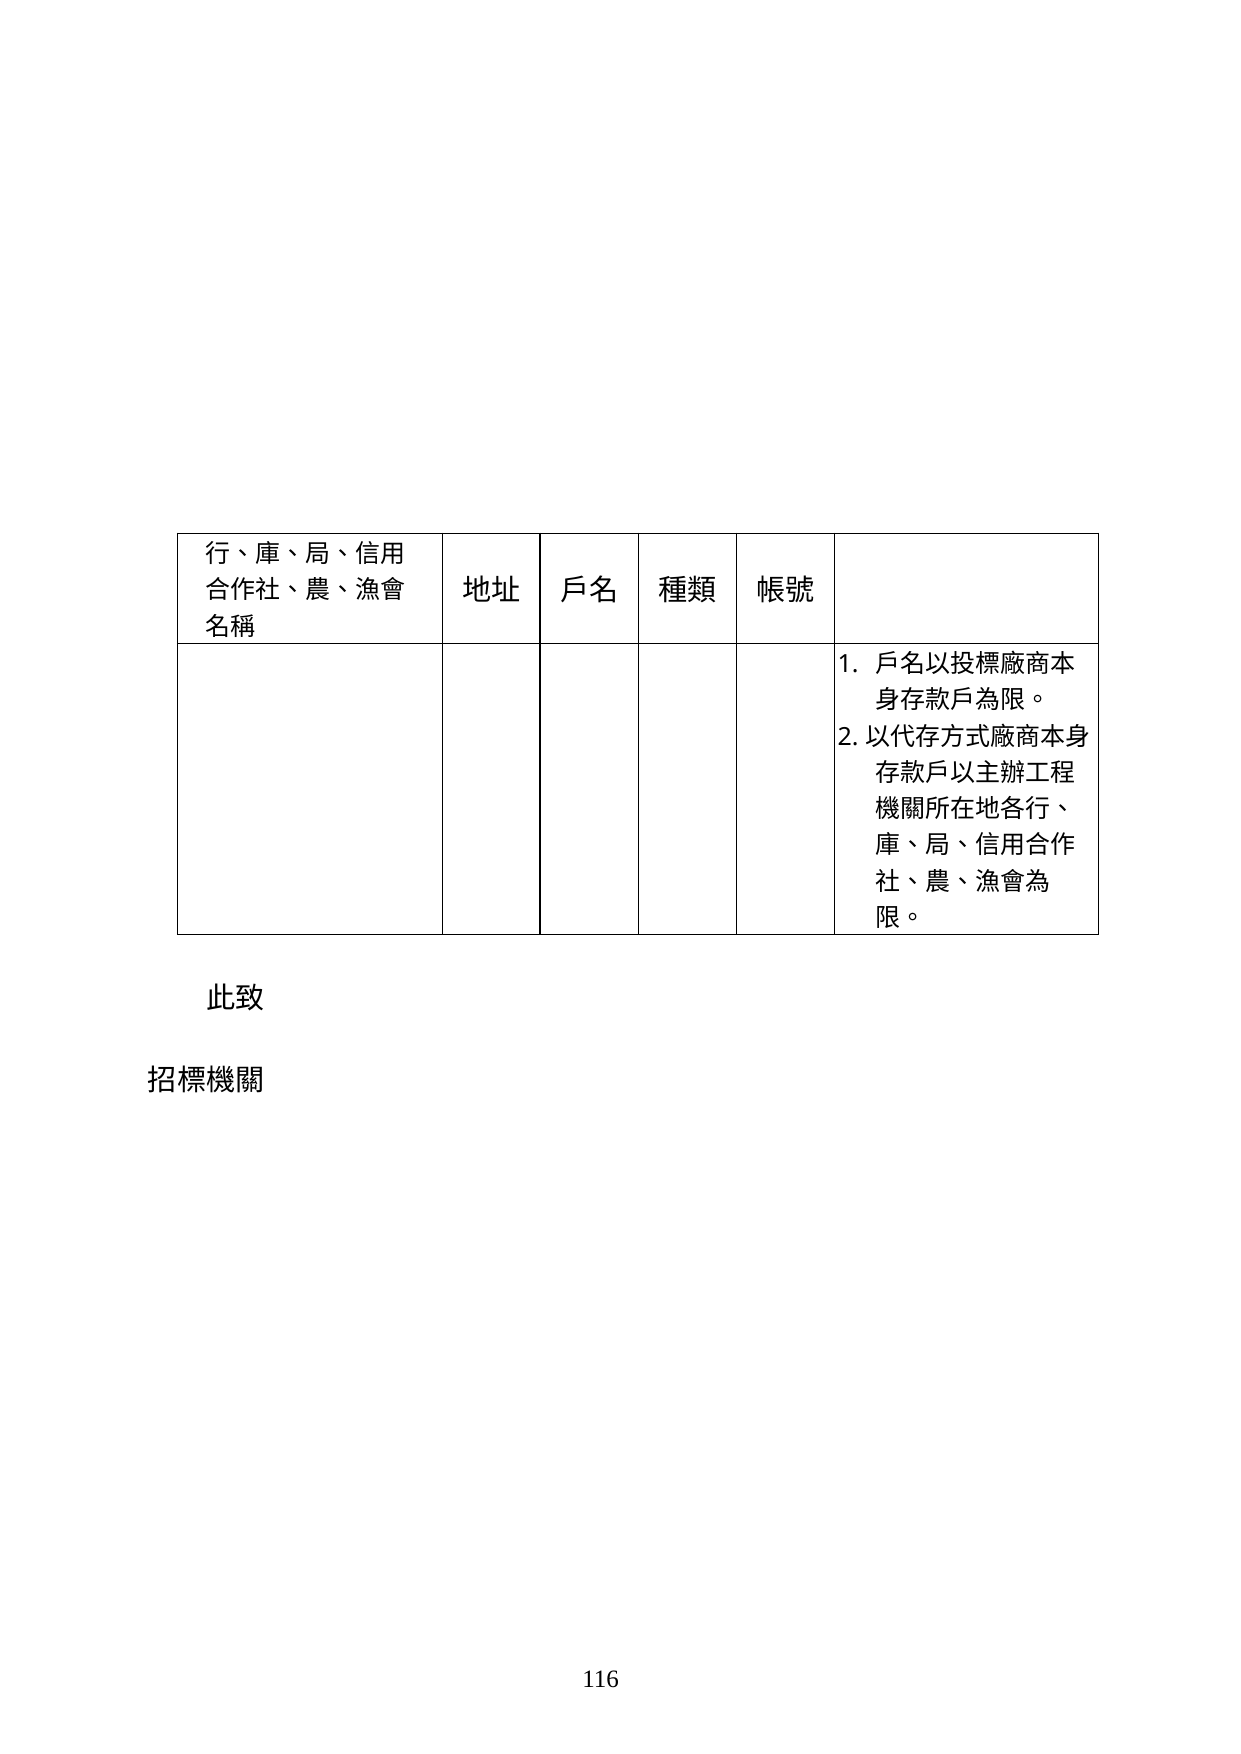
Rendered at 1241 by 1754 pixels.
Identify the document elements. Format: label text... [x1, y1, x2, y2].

table_cell 地址 [443, 534, 539, 642]
table_cell [737, 644, 834, 933]
table_cell [443, 644, 539, 933]
table_cell 帳號 [737, 534, 834, 642]
table_header [835, 534, 1098, 642]
table_cell 種類 [639, 534, 736, 642]
text 此致 [177, 974, 1092, 1016]
text 招標機關 [148, 1056, 1092, 1098]
table_cell 戶名以投標廠商本身存款戶為限。 2. 以代存方式廠商本身存款戶以主辦工程機關所在地各行、庫、局、信用合作社、農、漁會為限。 [835, 644, 1098, 933]
table_cell 行、庫、局、信用合作社、農、漁會名稱 [178, 534, 442, 642]
table_cell [178, 644, 442, 933]
table_cell [541, 644, 638, 933]
table_cell 戶名 [541, 534, 638, 642]
table_cell [639, 644, 736, 933]
